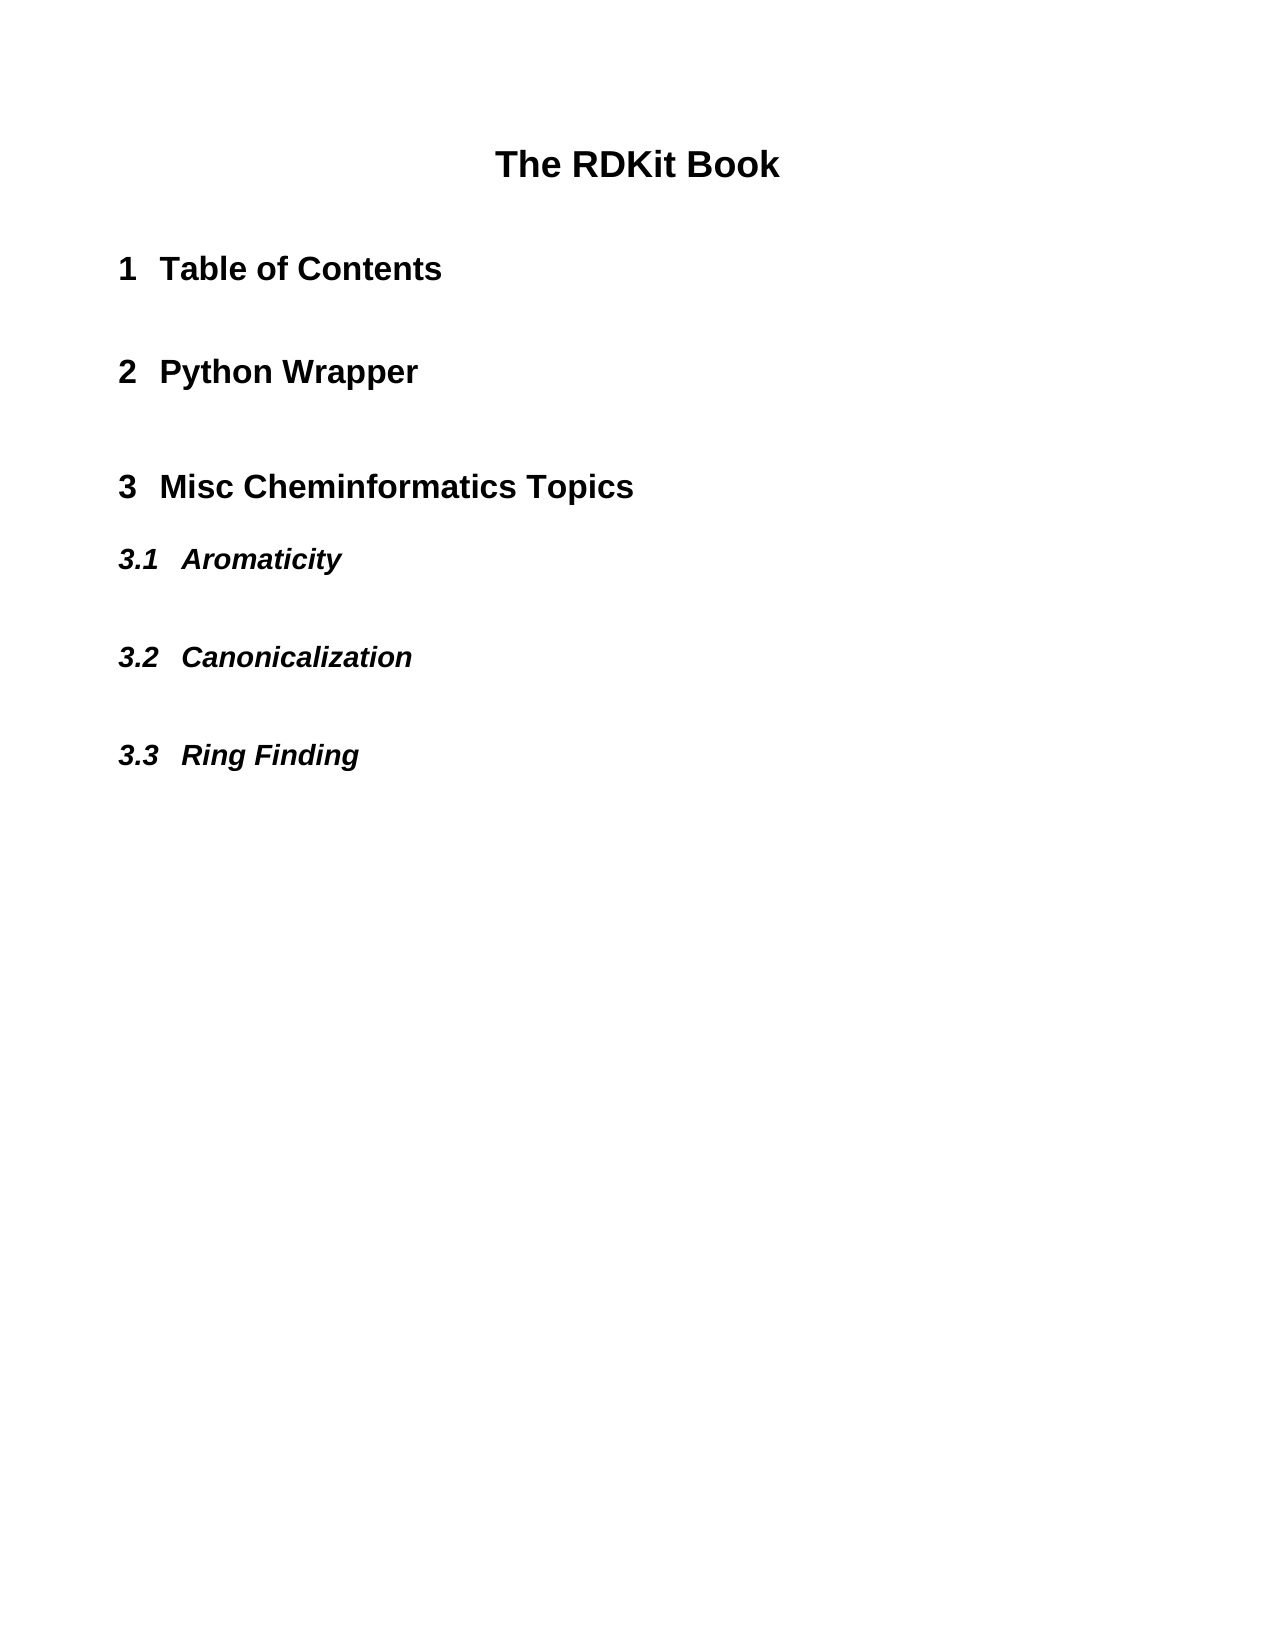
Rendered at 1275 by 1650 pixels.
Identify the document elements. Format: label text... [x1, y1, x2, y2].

subtitle Ring Finding [118, 739, 1157, 771]
subtitle Aromaticity [118, 543, 1157, 576]
subtitle Python Wrapper [118, 353, 1157, 390]
subtitle Canonicalization [118, 641, 1157, 673]
subtitle Table of Contents [118, 250, 1157, 288]
subtitle Misc Cheminformatics Topics [118, 468, 1157, 506]
title The RDKit Book [118, 143, 1157, 185]
